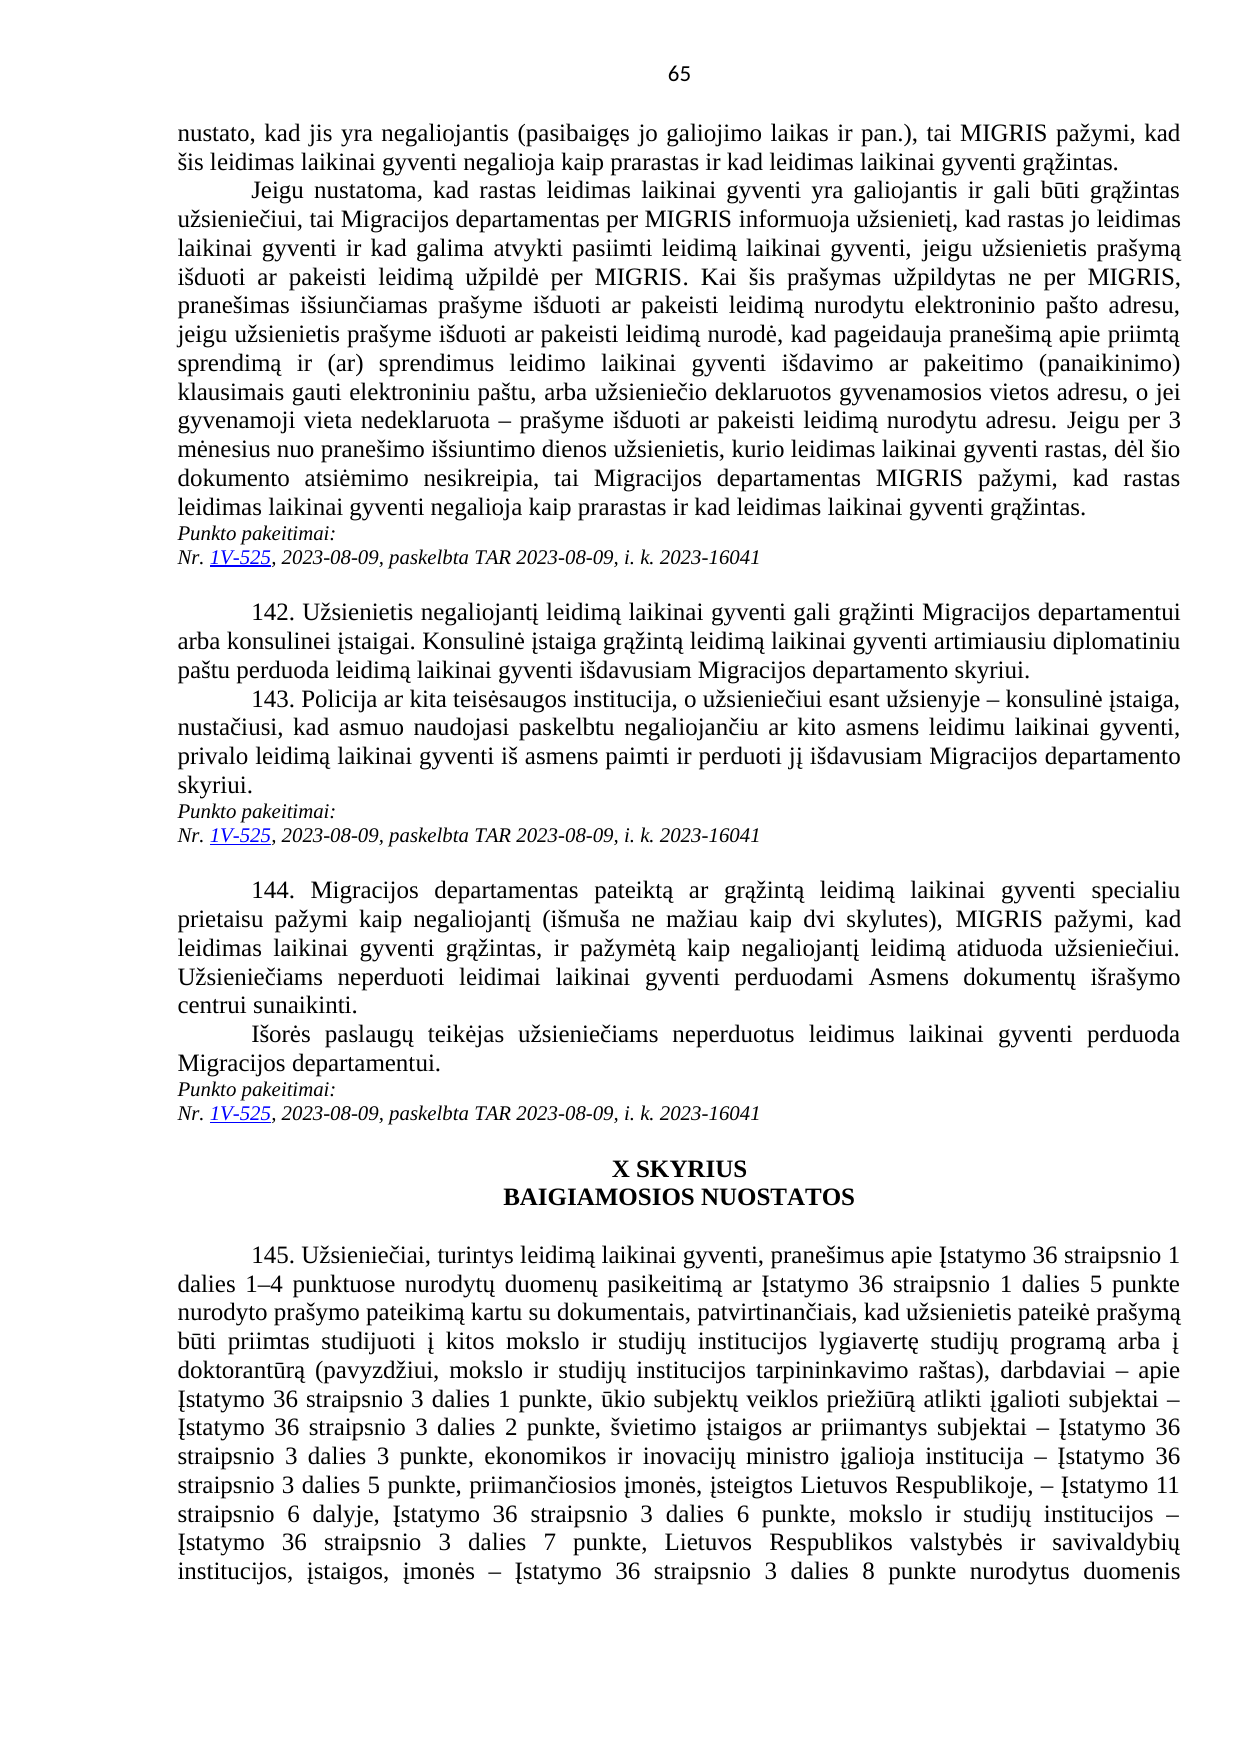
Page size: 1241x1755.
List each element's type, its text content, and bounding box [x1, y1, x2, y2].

text nustato, kad jis yra negaliojantis (pasibaigęs jo galiojimo laikas ir pan.), tai MIGRIS pažymi, kad šis leidimas laikinai gyventi negalioja kaip prarastas ir kad leidimas laikinai gyventi grąžintas. [177, 118, 1181, 176]
text Jeigu nustatoma, kad rastas leidimas laikinai gyventi yra galiojantis ir gali būti grąžintas užsieniečiui, tai Migracijos departamentas per MIGRIS informuoja užsienietį, kad rastas jo leidimas laikinai gyventi ir kad galima atvykti pasiimti leidimą laikinai gyventi, jeigu užsienietis prašymą išduoti ar pakeisti leidimą užpildė per MIGRIS. Kai šis prašymas užpildytas ne per MIGRIS, pranešimas išsiunčiamas prašyme išduoti ar pakeisti leidimą nurodytu elektroninio pašto adresu, jeigu užsienietis prašyme išduoti ar pakeisti leidimą nurodė, kad pageidauja pranešimą apie priimtą sprendimą ir (ar) sprendimus leidimo laikinai gyventi išdavimo ar pakeitimo (panaikinimo) klausimais gauti elektroniniu paštu, arba užsieniečio deklaruotos gyvenamosios vietos adresu, o jei gyvenamoji vieta nedeklaruota – prašyme išduoti ar pakeisti leidimą nurodytu adresu. Jeigu per 3 mėnesius nuo pranešimo išsiuntimo dienos užsienietis, kurio leidimas laikinai gyventi rastas, dėl šio dokumento atsiėmimo nesikreipia, tai Migracijos departamentas MIGRIS pažymi, kad rastas leidimas laikinai gyventi negalioja kaip prarastas ir kad leidimas laikinai gyventi grąžintas. [177, 176, 1181, 521]
text Punkto pakeitimai: [177, 799, 1181, 823]
text 143. Policija ar kita teisėsaugos institucija, o užsieniečiui esant užsienyje – konsulinė įstaiga, nustačiusi, kad asmuo naudojasi paskelbtu negaliojančiu ar kito asmens leidimu laikinai gyventi, privalo leidimą laikinai gyventi iš asmens paimti ir perduoti jį išdavusiam Migracijos departamento skyriui. [177, 684, 1181, 799]
text 145. Užsieniečiai, turintys leidimą laikinai gyventi, pranešimus apie Įstatymo 36 straipsnio 1 dalies 1–4 punktuose nurodytų duomenų pasikeitimą ar Įstatymo 36 straipsnio 1 dalies 5 punkte nurodyto prašymo pateikimą kartu su dokumentais, patvirtinančiais, kad užsienietis pateikė prašymą būti priimtas studijuoti į kitos mokslo ir studijų institucijos lygiavertę studijų programą arba į doktorantūrą (pavyzdžiui, mokslo ir studijų institucijos tarpininkavimo raštas), darbdaviai – apie Įstatymo 36 straipsnio 3 dalies 1 punkte, ūkio subjektų veiklos priežiūrą atlikti įgalioti subjektai – Įstatymo 36 straipsnio 3 dalies 2 punkte, švietimo įstaigos ar priimantys subjektai – Įstatymo 36 straipsnio 3 dalies 3 punkte, ekonomikos ir inovacijų ministro įgalioja institucija – Įstatymo 36 straipsnio 3 dalies 5 punkte, priimančiosios įmonės, įsteigtos Lietuvos Respublikoje, – Įstatymo 11 straipsnio 6 dalyje, Įstatymo 36 straipsnio 3 dalies 6 punkte, mokslo ir studijų institucijos – Įstatymo 36 straipsnio 3 dalies 7 punkte, Lietuvos Respublikos valstybės ir savivaldybių institucijos, įstaigos, įmonės – Įstatymo 36 straipsnio 3 dalies 8 punkte nurodytus duomenis [177, 1240, 1181, 1585]
text BAIGIAMOSIOS NUOSTATOS [177, 1182, 1181, 1211]
text Išorės paslaugų teikėjas užsieniečiams neperduotus leidimus laikinai gyventi perduoda Migracijos departamentui. [177, 1019, 1181, 1077]
text Nr. 1V-525, 2023-08-09, paskelbta TAR 2023-08-09, i. k. 2023-16041 [177, 823, 1181, 847]
text Nr. 1V-525, 2023-08-09, paskelbta TAR 2023-08-09, i. k. 2023-16041 [177, 545, 1181, 569]
text 142. Užsienietis negaliojantį leidimą laikinai gyventi gali grąžinti Migracijos departamentui arba konsulinei įstaigai. Konsulinė įstaiga grąžintą leidimą laikinai gyventi artimiausiu diplomatiniu paštu perduoda leidimą laikinai gyventi išdavusiam Migracijos departamento skyriui. [177, 597, 1181, 684]
text Nr. 1V-525, 2023-08-09, paskelbta TAR 2023-08-09, i. k. 2023-16041 [177, 1101, 1181, 1125]
text X SKYRIUS [177, 1154, 1181, 1182]
text 144. Migracijos departamentas pateiktą ar grąžintą leidimą laikinai gyventi specialiu prietaisu pažymi kaip negaliojantį (išmuša ne mažiau kaip dvi skylutes), MIGRIS pažymi, kad leidimas laikinai gyventi grąžintas, ir pažymėtą kaip negaliojantį leidimą atiduoda užsieniečiui. Užsieniečiams neperduoti leidimai laikinai gyventi perduodami Asmens dokumentų išrašymo centrui sunaikinti. [177, 876, 1181, 1019]
text Punkto pakeitimai: [177, 521, 1181, 545]
text Punkto pakeitimai: [177, 1077, 1181, 1101]
